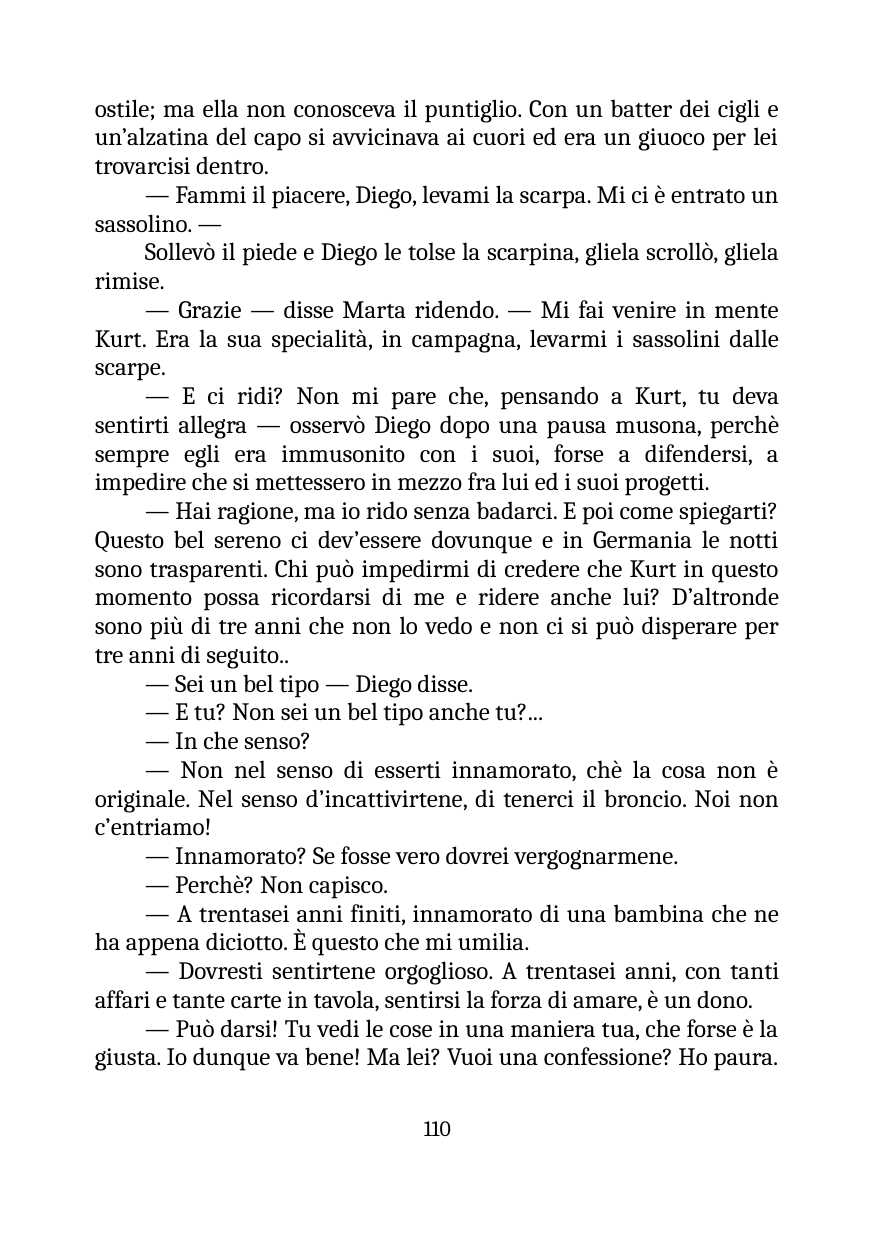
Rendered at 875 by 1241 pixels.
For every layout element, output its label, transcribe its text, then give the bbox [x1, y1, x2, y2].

text — In che senso? [94, 727, 779, 756]
text — Perchè? Non capisco. [94, 871, 779, 899]
text ostile; ma ella non conosceva il puntiglio. Con un batter dei cigli e un’alzatina del capo si avvicinava ai cuori ed era un giuoco per lei trovarcisi dentro. [94, 94, 779, 181]
text — Non nel senso di esserti innamorato, chè la cosa non è originale. Nel senso d’incattivirtene, di tenerci il broncio. Noi non c’entriamo! [94, 756, 779, 842]
text — Fammi il piacere, Diego, levami la scarpa. Mi ci è entrato un sassolino. — [94, 181, 779, 238]
text — Dovresti sentirtene orgoglioso. A trentasei anni, con tanti affari e tante carte in tavola, sentirsi la forza di amare, è un dono. [94, 957, 779, 1014]
text — E ci ridi? Non mi pare che, pensando a Kurt, tu deva sentirti allegra — osservò Diego dopo una pausa musona, perchè sempre egli era immusonito con i suoi, forse a difendersi, a impedire che si mettessero in mezzo fra lui ed i suoi progetti. [94, 382, 779, 497]
text — A trentasei anni finiti, innamorato di una bambina che ne ha appena diciotto. È questo che mi umilia. [94, 899, 779, 957]
text — E tu? Non sei un bel tipo anche tu?... [94, 698, 779, 727]
text — Sei un bel tipo — Diego disse. [94, 669, 779, 698]
text — Grazie — disse Marta ridendo. — Mi fai venire in mente Kurt. Era la sua specialità, in campagna, levarmi i sassolini dalle scarpe. [94, 296, 779, 382]
text — Può darsi! Tu vedi le cose in una maniera tua, che forse è la giusta. Io dunque va bene! Ma lei? Vuoi una confessione? Ho paura. [94, 1014, 779, 1072]
text Sollevò il piede e Diego le tolse la scarpina, gliela scrollò, gliela rimise. [94, 238, 779, 296]
text — Innamorato? Se fosse vero dovrei vergognarmene. [94, 842, 779, 871]
text — Hai ragione, ma io rido senza badarci. E poi come spiegarti? Questo bel sereno ci dev’essere dovunque e in Germania le notti sono trasparenti. Chi può impedirmi di credere che Kurt in questo momento possa ricordarsi di me e ridere anche lui? D’altronde sono più di tre anni che non lo vedo e non ci si può disperare per tre anni di seguito.. [94, 497, 779, 669]
